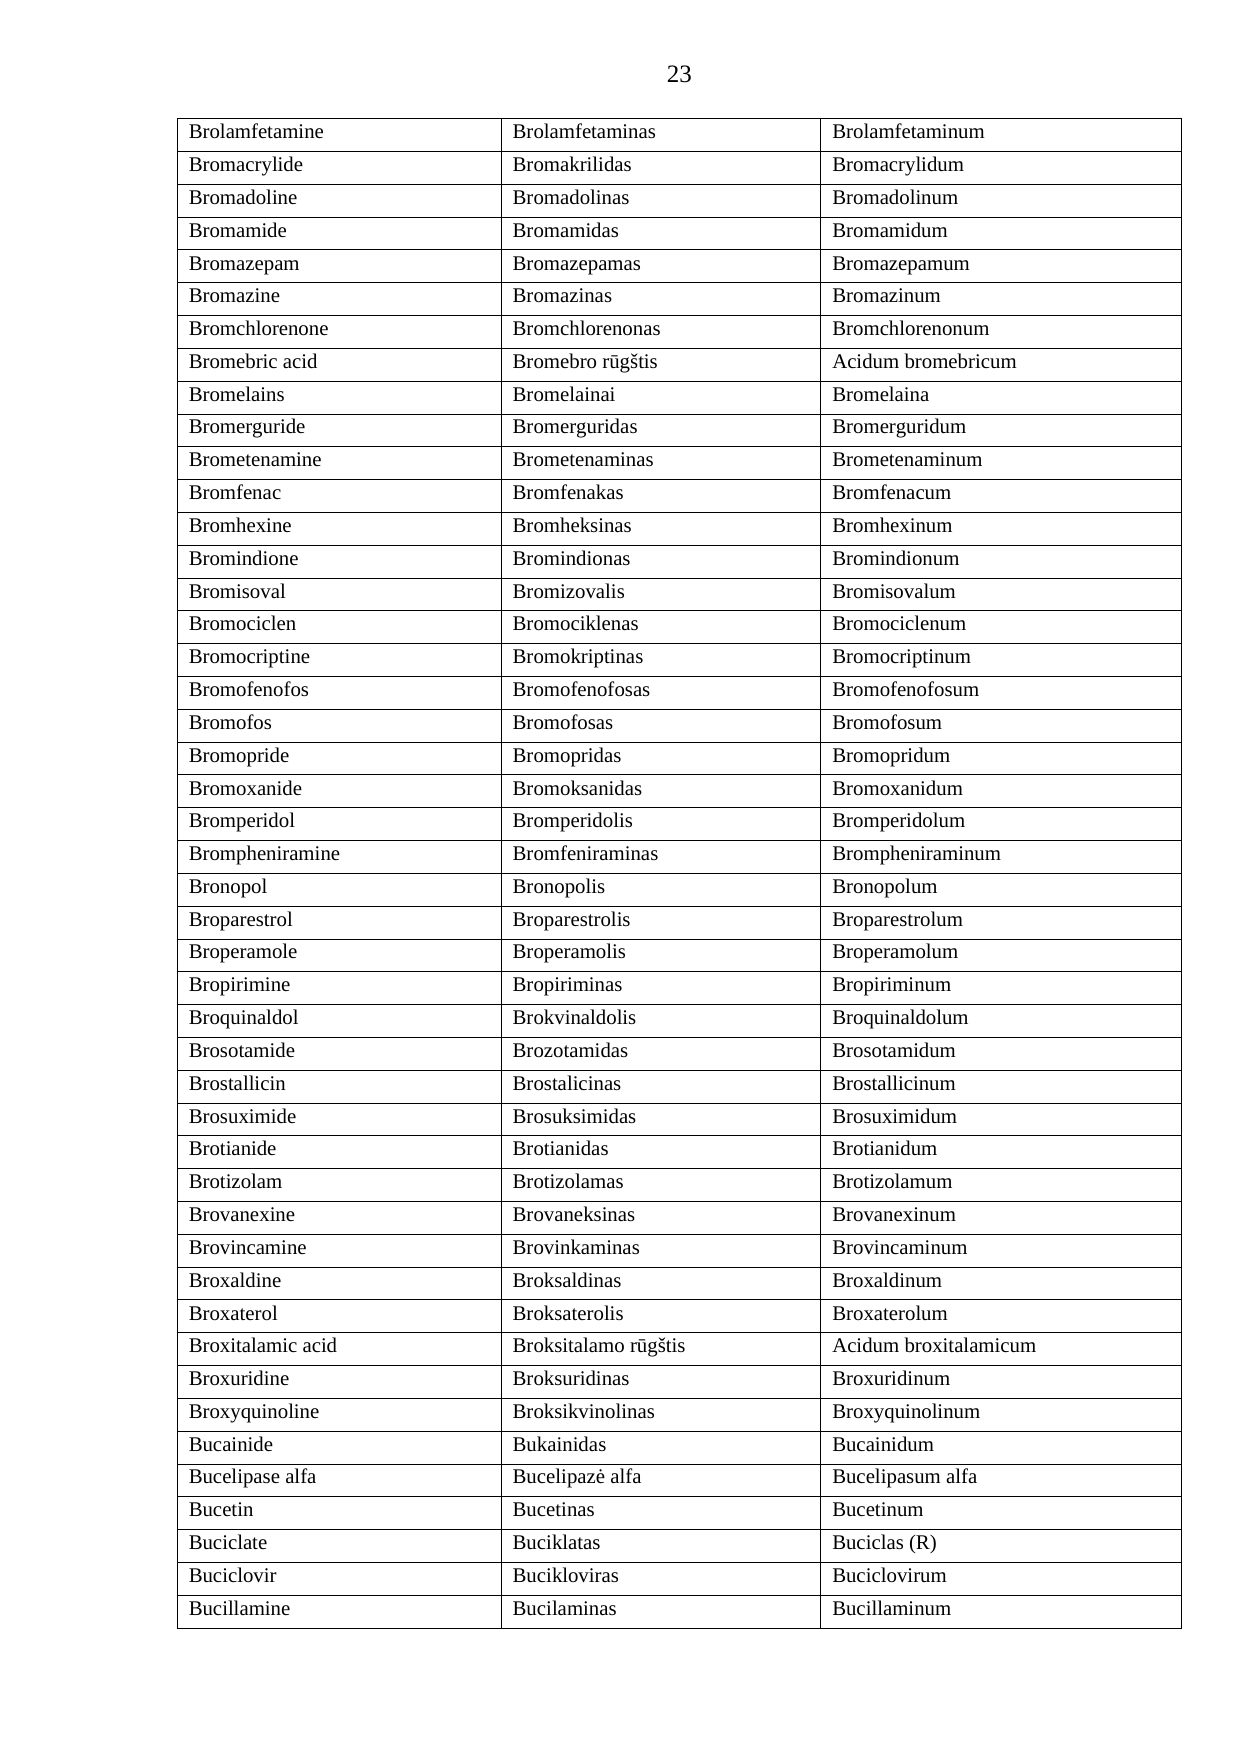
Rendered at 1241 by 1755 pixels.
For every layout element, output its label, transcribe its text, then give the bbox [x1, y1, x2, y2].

table_cell Bromchlorenonum [821, 316, 1181, 348]
table_cell Brovanexinum [821, 1202, 1181, 1234]
table_cell Brozotamidas [502, 1038, 820, 1070]
table_cell Bronopolis [502, 874, 820, 906]
table_cell Bropiriminum [821, 972, 1181, 1004]
table_cell Bromofenofosum [821, 677, 1181, 709]
table_cell Bucillaminum [821, 1596, 1181, 1627]
table_cell Bucetin [178, 1497, 501, 1529]
table_cell Bromindionum [821, 546, 1181, 577]
table_cell Bromperidol [178, 808, 501, 840]
table_cell Bromazinum [821, 283, 1181, 315]
table_cell Bucainide [178, 1432, 501, 1463]
table_cell Bronopol [178, 874, 501, 906]
table_cell Broxyquinoline [178, 1399, 501, 1431]
table_cell Buciclas (R) [821, 1530, 1181, 1562]
table_cell Brolamfetaminas [502, 119, 820, 151]
table_cell Brotianidum [821, 1136, 1181, 1168]
table_cell Brolamfetaminum [821, 119, 1181, 151]
table_cell Bromisoval [178, 579, 501, 610]
table_cell Bucetinum [821, 1497, 1181, 1529]
table_cell Bromopride [178, 743, 501, 774]
table_cell Bropiriminas [502, 972, 820, 1004]
table_cell Broxaldine [178, 1268, 501, 1299]
table_cell Bromazinas [502, 283, 820, 315]
table_cell Bromerguridum [821, 415, 1181, 446]
table_cell Bromacrylide [178, 152, 501, 184]
table_cell Broperamolis [502, 940, 820, 971]
table_cell Bromerguride [178, 415, 501, 446]
table_cell Brosotamidum [821, 1038, 1181, 1070]
table_cell Bromfenakas [502, 480, 820, 512]
table_cell Bromofos [178, 710, 501, 742]
table_cell Broksuridinas [502, 1366, 820, 1398]
table_cell Bromindione [178, 546, 501, 577]
table_cell Bromelains [178, 382, 501, 413]
table_cell Bromamidas [502, 218, 820, 249]
table_cell Bromoksanidas [502, 775, 820, 807]
table_cell Bucikloviras [502, 1563, 820, 1595]
table_cell Bukainidas [502, 1432, 820, 1463]
table_cell Bucillamine [178, 1596, 501, 1627]
table_cell Bromperidolis [502, 808, 820, 840]
table_cell Bucelipase alfa [178, 1465, 501, 1496]
table_cell Broxitalamic acid [178, 1333, 501, 1365]
table_cell Broxuridinum [821, 1366, 1181, 1398]
table_cell Bromchlorenone [178, 316, 501, 348]
table_cell Bucilaminas [502, 1596, 820, 1627]
table_cell Bromebric acid [178, 349, 501, 381]
table_cell Broquinaldol [178, 1005, 501, 1037]
table_cell Buciclovir [178, 1563, 501, 1595]
table_cell Broparestrol [178, 907, 501, 938]
table_cell Bromacrylidum [821, 152, 1181, 184]
table_cell Brosotamide [178, 1038, 501, 1070]
table_cell Buciclate [178, 1530, 501, 1562]
table_cell Bromebro rūgštis [502, 349, 820, 381]
table_cell Bucainidum [821, 1432, 1181, 1463]
table_cell Brovincamine [178, 1235, 501, 1267]
table_cell Bromazepamum [821, 250, 1181, 282]
table_cell Bromfeniraminas [502, 841, 820, 873]
table_cell Broparestrolum [821, 907, 1181, 938]
table_cell Bromchlorenonas [502, 316, 820, 348]
table_cell Buciklatas [502, 1530, 820, 1562]
table_cell Broxaldinum [821, 1268, 1181, 1299]
table_cell Brolamfetamine [178, 119, 501, 151]
table_cell Brosuximide [178, 1104, 501, 1135]
table_cell Broksaldinas [502, 1268, 820, 1299]
table_cell Brostallicin [178, 1071, 501, 1102]
table_cell Broquinaldolum [821, 1005, 1181, 1037]
table_cell Bromazepamas [502, 250, 820, 282]
table_cell Bromazine [178, 283, 501, 315]
table_cell Brotizolamum [821, 1169, 1181, 1201]
table_cell Bromperidolum [821, 808, 1181, 840]
table_cell Bromerguridas [502, 415, 820, 446]
table_cell Bromoxanide [178, 775, 501, 807]
table_cell Bromelaina [821, 382, 1181, 413]
table_cell Brosuksimidas [502, 1104, 820, 1135]
table_cell Bromopridas [502, 743, 820, 774]
table_cell Bromoxanidum [821, 775, 1181, 807]
table_cell Bromadoline [178, 185, 501, 217]
table_cell Brotizolam [178, 1169, 501, 1201]
table_cell Bromindionas [502, 546, 820, 577]
table_cell Bromofenofosas [502, 677, 820, 709]
table_cell Broxyquinolinum [821, 1399, 1181, 1431]
table_cell Bromelainai [502, 382, 820, 413]
table_cell Brostalicinas [502, 1071, 820, 1102]
table_cell Bromokriptinas [502, 644, 820, 676]
table_cell Brostallicinum [821, 1071, 1181, 1102]
table_cell Broxaterol [178, 1300, 501, 1332]
table_cell Bromamide [178, 218, 501, 249]
table_cell Bromofenofos [178, 677, 501, 709]
table_cell Brompheniraminum [821, 841, 1181, 873]
table_cell Brokvinaldolis [502, 1005, 820, 1037]
table_cell Bucelipasum alfa [821, 1465, 1181, 1496]
table_cell Bromocriptinum [821, 644, 1181, 676]
table_cell Bucetinas [502, 1497, 820, 1529]
table_cell Bromamidum [821, 218, 1181, 249]
table_cell Bucelipazė alfa [502, 1465, 820, 1496]
table_cell Brotizolamas [502, 1169, 820, 1201]
table_cell Bromociclenum [821, 611, 1181, 643]
table_cell Bromofosum [821, 710, 1181, 742]
table_cell Broxaterolum [821, 1300, 1181, 1332]
table_cell Broksaterolis [502, 1300, 820, 1332]
table_cell Brovinkaminas [502, 1235, 820, 1267]
table_cell Brometenaminas [502, 447, 820, 479]
table_cell Bromociklenas [502, 611, 820, 643]
table_cell Brotianidas [502, 1136, 820, 1168]
table_cell Bronopolum [821, 874, 1181, 906]
table_cell Bromhexine [178, 513, 501, 545]
table_cell Acidum bromebricum [821, 349, 1181, 381]
table_cell Broparestrolis [502, 907, 820, 938]
table_cell Bromociclen [178, 611, 501, 643]
table_cell Bromazepam [178, 250, 501, 282]
table_cell Broperamolum [821, 940, 1181, 971]
table_cell Bromofosas [502, 710, 820, 742]
table_cell Bromopridum [821, 743, 1181, 774]
table_cell Bromfenac [178, 480, 501, 512]
table_cell Bromocriptine [178, 644, 501, 676]
table_cell Bromhexinum [821, 513, 1181, 545]
table_cell Bromfenacum [821, 480, 1181, 512]
table_cell Brometenaminum [821, 447, 1181, 479]
table_cell Brovaneksinas [502, 1202, 820, 1234]
table_cell Bromisovalum [821, 579, 1181, 610]
table_cell Broxuridine [178, 1366, 501, 1398]
table_cell Brosuximidum [821, 1104, 1181, 1135]
table_cell Bromheksinas [502, 513, 820, 545]
table_cell Brovanexine [178, 1202, 501, 1234]
table_cell Broperamole [178, 940, 501, 971]
table_cell Buciclovirum [821, 1563, 1181, 1595]
table_cell Broksitalamo rūgštis [502, 1333, 820, 1365]
table_cell Bromadolinas [502, 185, 820, 217]
table_cell Brompheniramine [178, 841, 501, 873]
table_cell Bromadolinum [821, 185, 1181, 217]
table_cell Brovincaminum [821, 1235, 1181, 1267]
table_cell Brometenamine [178, 447, 501, 479]
table_cell Acidum broxitalamicum [821, 1333, 1181, 1365]
table_cell Bromizovalis [502, 579, 820, 610]
table_cell Bromakrilidas [502, 152, 820, 184]
table_cell Bropirimine [178, 972, 501, 1004]
table_cell Brotianide [178, 1136, 501, 1168]
table_cell Broksikvinolinas [502, 1399, 820, 1431]
